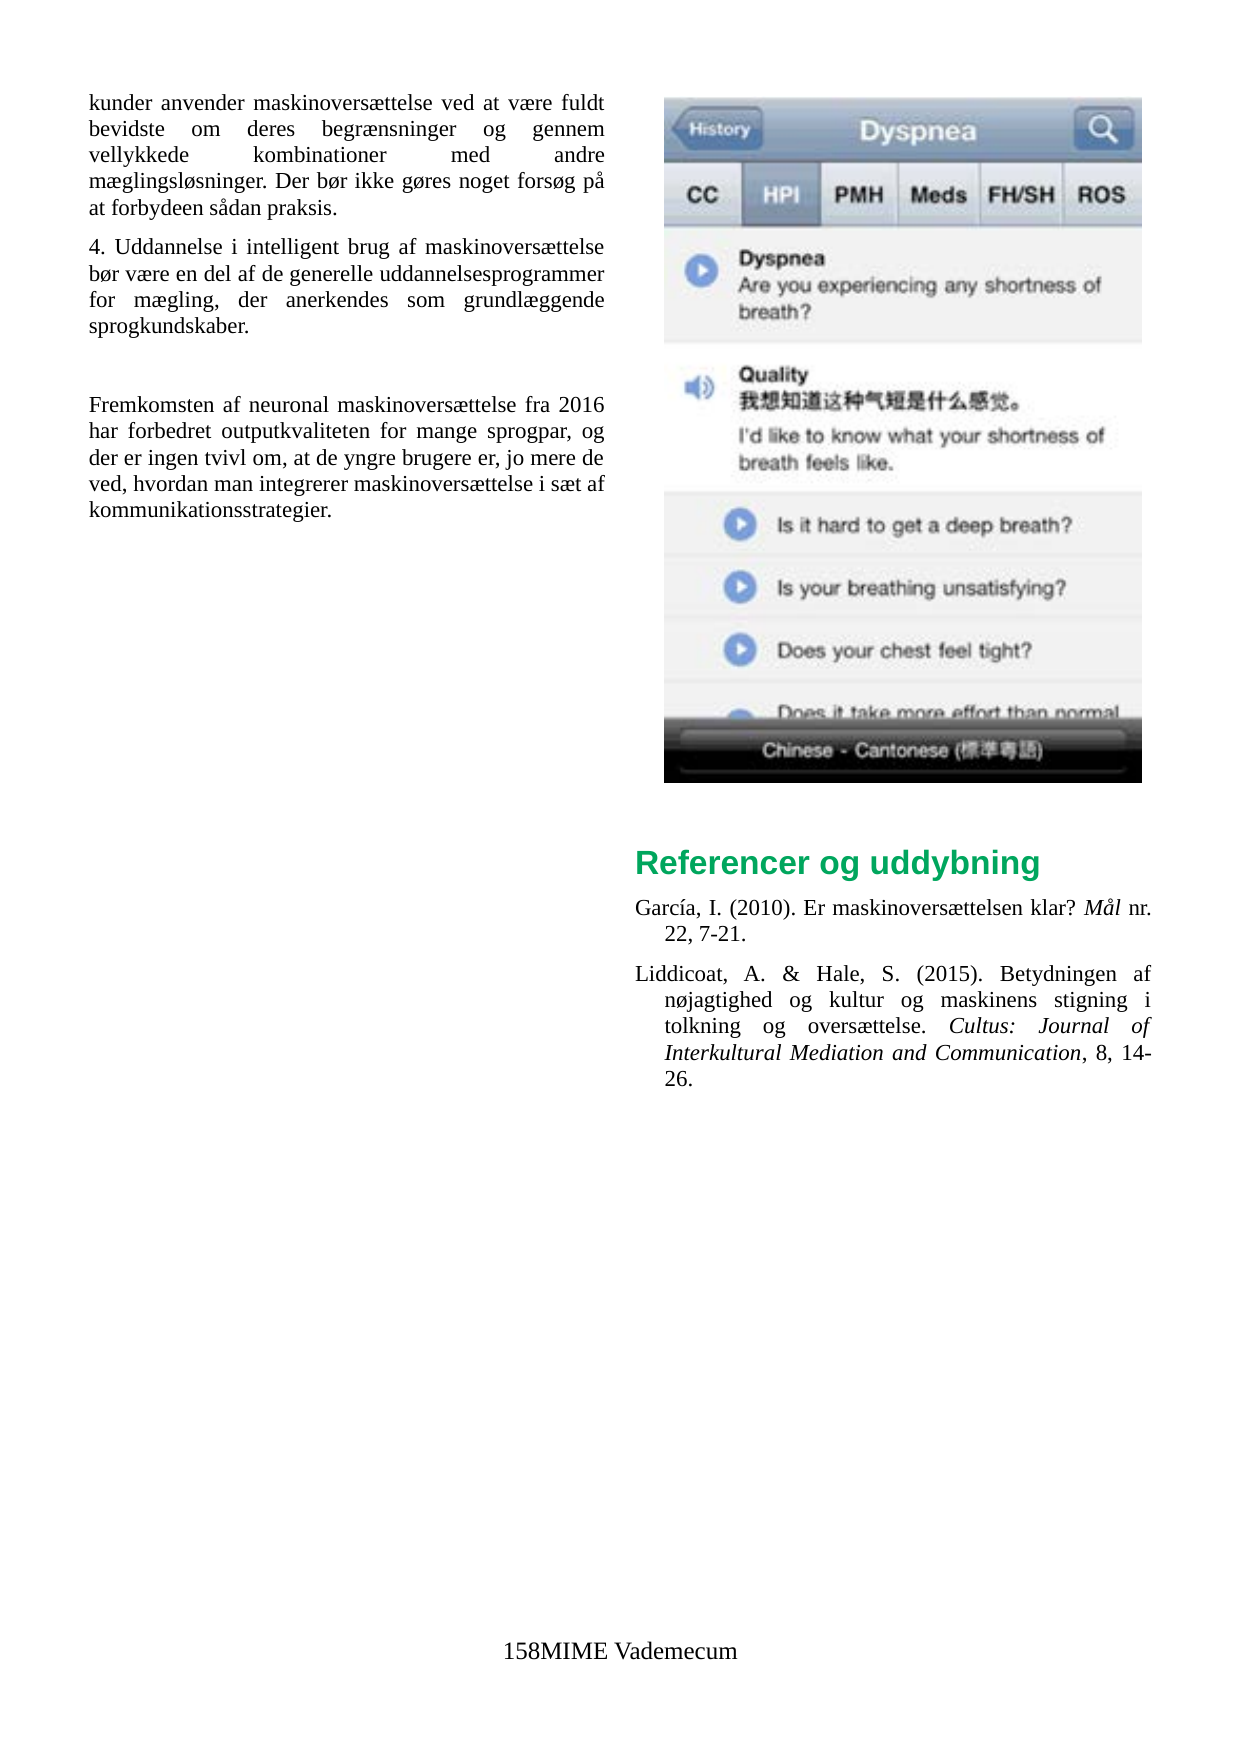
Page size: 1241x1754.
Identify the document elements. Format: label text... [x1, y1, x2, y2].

picture [664, 96, 1142, 783]
text Liddicoat, A. & Hale, S. (2015). Betydningen af nøjagtighed og kultur og maskinens stigning i tolkning og oversættelse. Cultus: Journal of Interkultural Mediation and Communication, 8, 14-26. [635, 960, 1152, 1091]
text Fremkomsten af neuronal maskinoversættelse fra 2016 har forbedret outputkvaliteten for mange sprogpar, og der er ingen tvivl om, at de yngre brugere er, jo mere de ved, hvordan man integrerer maskinoversættelse i sæt af kommunikationsstrategier. [88, 391, 605, 523]
text García, I. (2010). Er maskinoversættelsen klar? Mål nr. 22, 7-21. [635, 894, 1152, 947]
text kunder anvender maskinoversættelse ved at være fuldt bevidste om deres begrænsninger og gennem vellykkede kombinationer med andre mæglingsløsninger. Der bør ikke gøres noget forsøg på at forbydeen sådan praksis. [88, 88, 605, 220]
subtitle Referencer og uddybning [635, 843, 1152, 881]
text 4. Uddannelse i intelligent brug af maskinoversættelse bør være en del af de generelle uddannelsesprogrammer for mægling, der anerkendes som grundlæggende sprogkundskaber. [88, 233, 605, 339]
